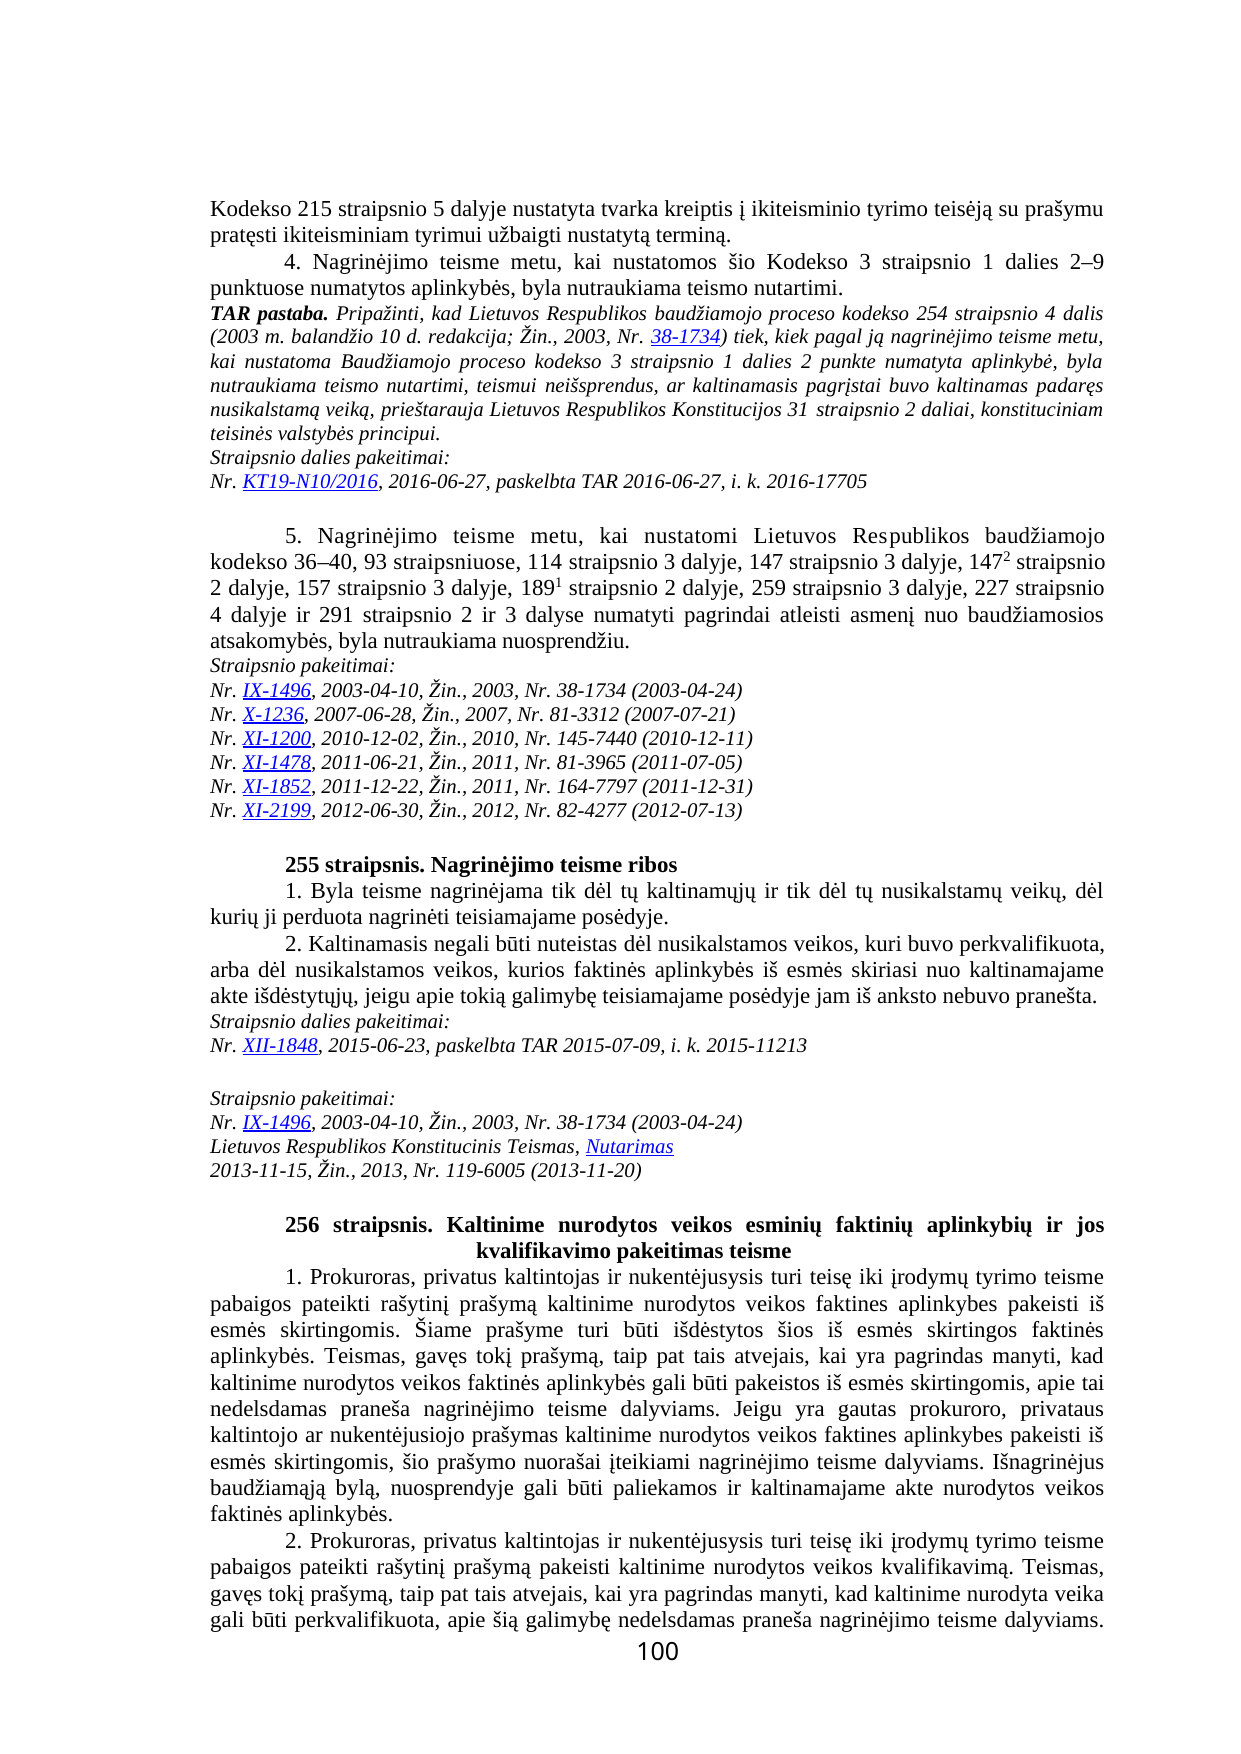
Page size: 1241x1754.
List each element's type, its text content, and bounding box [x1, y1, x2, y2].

text Kodekso 215 straipsnio 5 dalyje nustatyta tvarka kreiptis į ikiteisminio tyrimo teisėją su prašymu pratęsti ikiteisminiam tyrimui užbaigti nustatytą terminą. [210, 195, 1106, 248]
text Straipsnio dalies pakeitimai: [210, 1009, 1106, 1033]
text 256 straipsnis. Kaltinime nurodytos veikos esminių faktinių aplinkybių ir jos kvalifikavimo pakeitimas teisme [285, 1211, 1106, 1263]
text TAR pastaba. Pripažinti, kad Lietuvos Respublikos baudžiamojo proceso kodekso 254 straipsnio 4 dalis (2003 m. balandžio 10 d. redakcija; Žin., 2003, Nr. 38-1734) tiek, kiek pagal ją nagrinėjimo teisme metu, kai nustatoma Baudžiamojo proceso kodekso 3 straipsnio 1 dalies 2 punkte numatyta aplinkybė, byla nutraukiama teismo nutartimi, teismui neišsprendus, ar kaltinamasis pagrįstai buvo kaltinamas padaręs nusikalstamą veiką, prieštarauja Lietuvos Respublikos Konstitucijos 31 straipsnio 2 daliai, konstituciniam teisinės valstybės principui. [210, 300, 1106, 445]
text 1. Prokuroras, privatus kaltintojas ir nukentėjusysis turi teisę iki įrodymų tyrimo teisme pabaigos pateikti rašytinį prašymą kaltinime nurodytos veikos faktines aplinkybes pakeisti iš esmės skirtingomis. Šiame prašyme turi būti išdėstytos šios iš esmės skirtingos faktinės aplinkybės. Teismas, gavęs tokį prašymą, taip pat tais atvejais, kai yra pagrindas manyti, kad kaltinime nurodytos veikos faktinės aplinkybės gali būti pakeistos iš esmės skirtingomis, apie tai nedelsdamas praneša nagrinėjimo teisme dalyviams. Jeigu yra gautas prokuroro, privataus kaltintojo ar nukentėjusiojo prašymas kaltinime nurodytos veikos faktines aplinkybes pakeisti iš esmės skirtingomis, šio prašymo nuorašai įteikiami nagrinėjimo teisme dalyviams. Išnagrinėjus baudžiamąją bylą, nuosprendyje gali būti paliekamos ir kaltinamajame akte nurodytos veikos faktinės aplinkybės. [210, 1263, 1106, 1527]
text Nr. XII-1848, 2015-06-23, paskelbta TAR 2015-07-09, i. k. 2015-11213 [210, 1033, 1106, 1057]
text Nr. IX-1496, 2003-04-10, Žin., 2003, Nr. 38-1734 (2003-04-24) [210, 677, 1106, 702]
text Nr. IX-1496, 2003-04-10, Žin., 2003, Nr. 38-1734 (2003-04-24) [210, 1110, 1106, 1134]
text Nr. XI-2199, 2012-06-30, Žin., 2012, Nr. 82-4277 (2012-07-13) [210, 798, 1106, 822]
text Nr. X-1236, 2007-06-28, Žin., 2007, Nr. 81-3312 (2007-07-21) [210, 702, 1106, 726]
text Nr. XI-1852, 2011-12-22, Žin., 2011, Nr. 164-7797 (2011-12-31) [210, 774, 1106, 798]
text 2. Kaltinamasis negali būti nuteistas dėl nusikalstamos veikos, kuri buvo perkvalifikuota, arba dėl nusikalstamos veikos, kurios faktinės aplinkybės iš esmės skiriasi nuo kaltinamajame akte išdėstytųjų, jeigu apie tokią galimybę teisiamajame posėdyje jam iš anksto nebuvo pranešta. [210, 930, 1106, 1009]
text 1. Byla teisme nagrinėjama tik dėl tų kaltinamųjų ir tik dėl tų nusikalstamų veikų, dėl kurių ji perduota nagrinėti teisiamajame posėdyje. [210, 877, 1106, 930]
text Nr. XI-1478, 2011-06-21, Žin., 2011, Nr. 81-3965 (2011-07-05) [210, 750, 1106, 774]
text Lietuvos Respublikos Konstitucinis Teismas, Nutarimas [210, 1134, 1106, 1158]
text Straipsnio pakeitimai: [210, 1086, 1106, 1110]
text 4. Nagrinėjimo teisme metu, kai nustatomos šio Kodekso 3 straipsnio 1 dalies 2–9 punktuose numatytos aplinkybės, byla nutraukiama teismo nutartimi. [210, 248, 1106, 300]
text Straipsnio dalies pakeitimai: [210, 445, 1106, 469]
text 2. Prokuroras, privatus kaltintojas ir nukentėjusysis turi teisę iki įrodymų tyrimo teisme pabaigos pateikti rašytinį prašymą pakeisti kaltinime nurodytos veikos kvalifikavimą. Teismas, gavęs tokį prašymą, taip pat tais atvejais, kai yra pagrindas manyti, kad kaltinime nurodyta veika gali būti perkvalifikuota, apie šią galimybę nedelsdamas praneša nagrinėjimo teisme dalyviams. [210, 1527, 1106, 1632]
text 255 straipsnis. Nagrinėjimo teisme ribos [210, 851, 1106, 877]
text 5. Nagrinėjimo teisme metu, kai nustatomi Lietuvos Respublikos baudžiamojo kodekso 36–40, 93 straipsniuose, 114 straipsnio 3 dalyje, 147 straipsnio 3 dalyje, 1472 straipsnio 2 dalyje, 157 straipsnio 3 dalyje, 1891 straipsnio 2 dalyje, 259 straipsnio 3 dalyje, 227 straipsnio 4 dalyje ir 291 straipsnio 2 ir 3 dalyse numatyti pagrindai atleisti asmenį nuo baudžiamosios atsakomybės, byla nutraukiama nuosprendžiu. [210, 522, 1106, 653]
text Straipsnio pakeitimai: [210, 653, 1106, 677]
text 2013-11-15, Žin., 2013, Nr. 119-6005 (2013-11-20) [210, 1158, 1106, 1182]
text Nr. XI-1200, 2010-12-02, Žin., 2010, Nr. 145-7440 (2010-12-11) [210, 726, 1106, 750]
text Nr. KT19-N10/2016, 2016-06-27, paskelbta TAR 2016-06-27, i. k. 2016-17705 [210, 469, 1106, 493]
